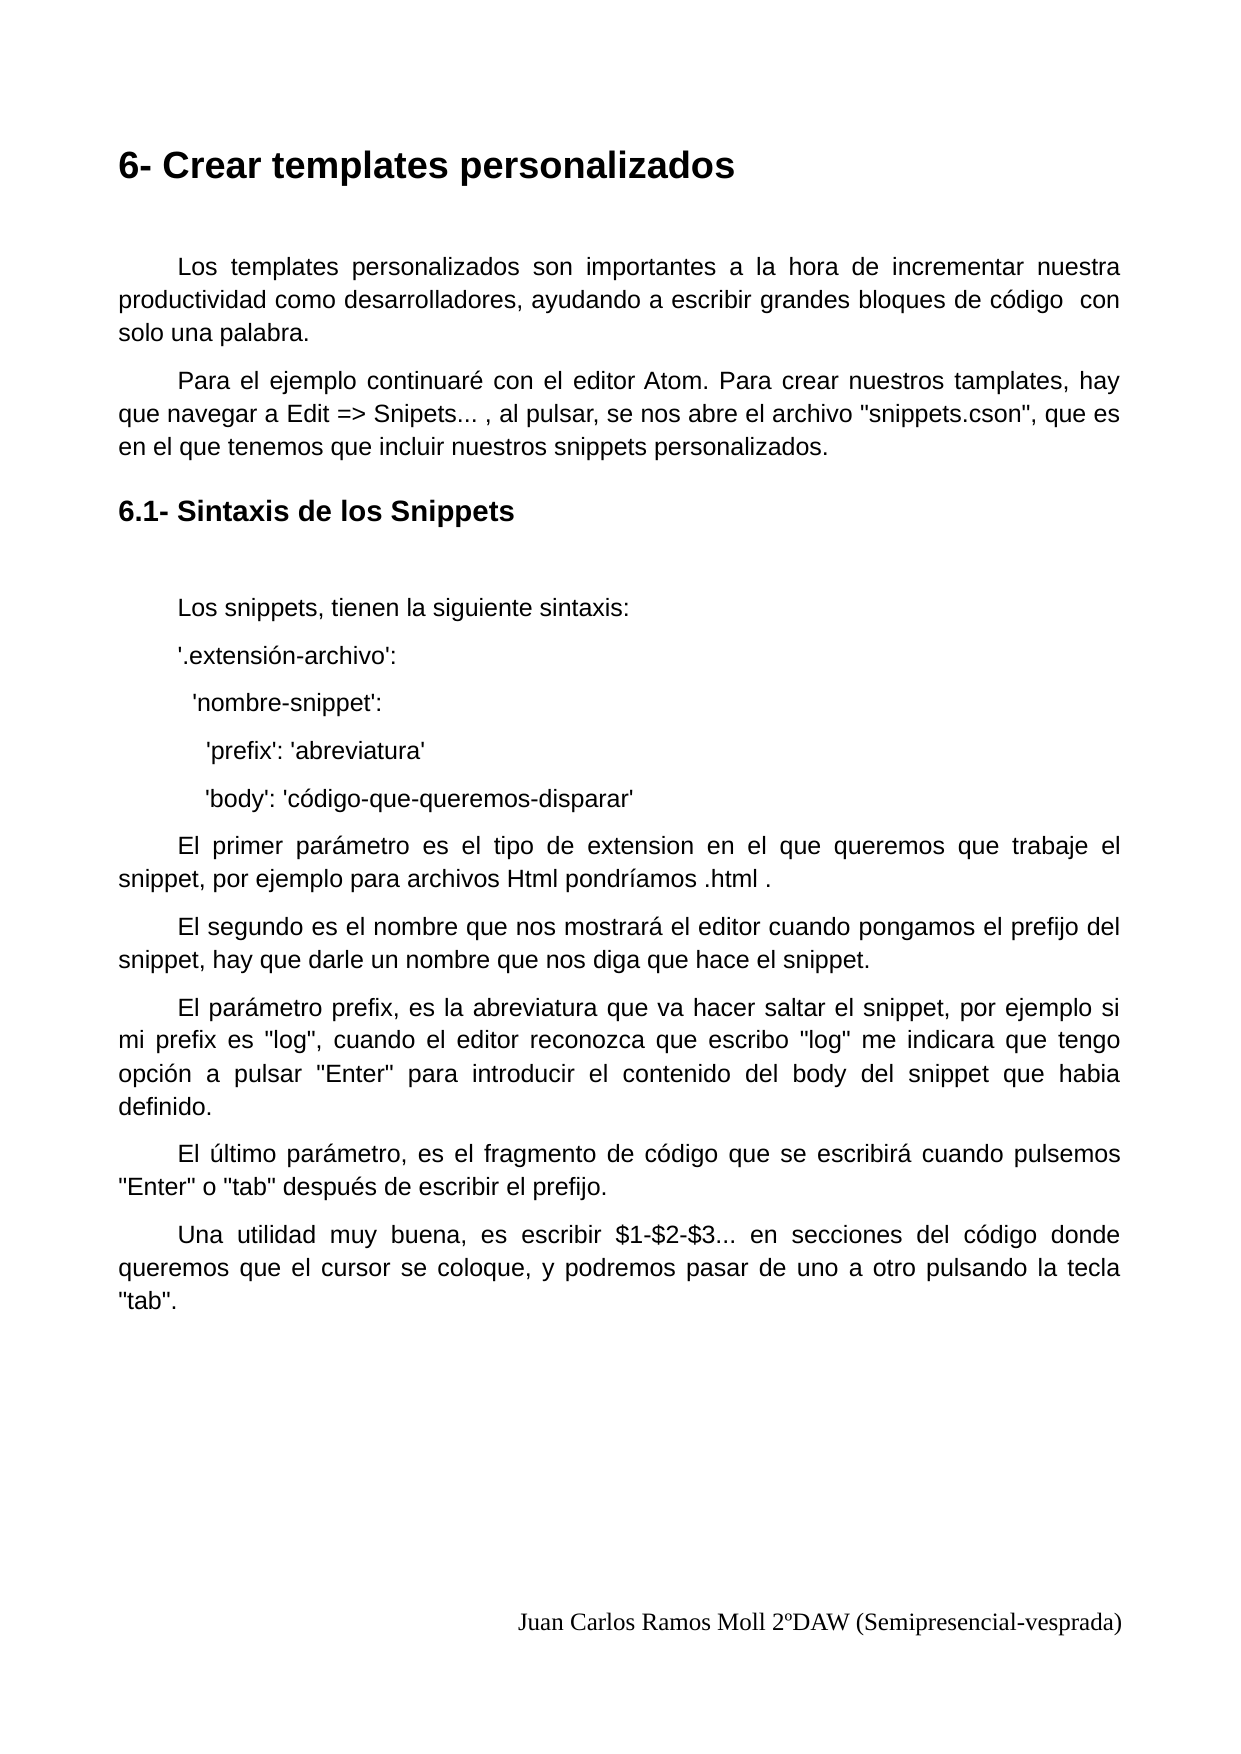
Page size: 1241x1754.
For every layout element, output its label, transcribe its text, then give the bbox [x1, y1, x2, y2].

text 'nombre-snippet': [118, 688, 1122, 717]
text Los templates personalizados son importantes a la hora de incrementar nuestra productividad como desarrolladores, ayudando a escribir grandes bloques de código con solo una palabra. [118, 252, 1122, 347]
text El primer parámetro es el tipo de extension en el que queremos que trabaje el snippet, por ejemplo para archivos Html pondríamos .html . [118, 831, 1122, 893]
text El parámetro prefix, es la abreviatura que va hacer saltar el snippet, por ejemplo si mi prefix es "log", cuando el editor reconozca que escribo "log" me indicara que tengo opción a pulsar "Enter" para introducir el contenido del body del snippet que habia definido. [118, 992, 1122, 1120]
subtitle 6- Crear templates personalizados [118, 143, 1122, 187]
text 'body': 'código-que-queremos-disparar' [118, 784, 1122, 812]
subtitle 6.1- Sintaxis de los Snippets [118, 494, 1122, 528]
text Para el ejemplo continuaré con el editor Atom. Para crear nuestros tamplates, hay que navegar a Edit => Snipets... , al pulsar, se nos abre el archivo "snippets.cson", que es en el que tenemos que incluir nuestros snippets personalizados. [118, 366, 1122, 461]
text Una utilidad muy buena, es escribir $1-$2-$3... en secciones del código donde queremos que el cursor se coloque, y podremos pasar de uno a otro pulsando la tecla "tab". [118, 1220, 1122, 1314]
text El último parámetro, es el fragmento de código que se escribirá cuando pulsemos "Enter" o "tab" después de escribir el prefijo. [118, 1139, 1122, 1201]
text El segundo es el nombre que nos mostrará el editor cuando pongamos el prefijo del snippet, hay que darle un nombre que nos diga que hace el snippet. [118, 912, 1122, 974]
text '.extensión-archivo': [118, 641, 1122, 669]
text 'prefix': 'abreviatura' [118, 736, 1122, 765]
text Los snippets, tienen la siguiente sintaxis: [118, 593, 1122, 622]
